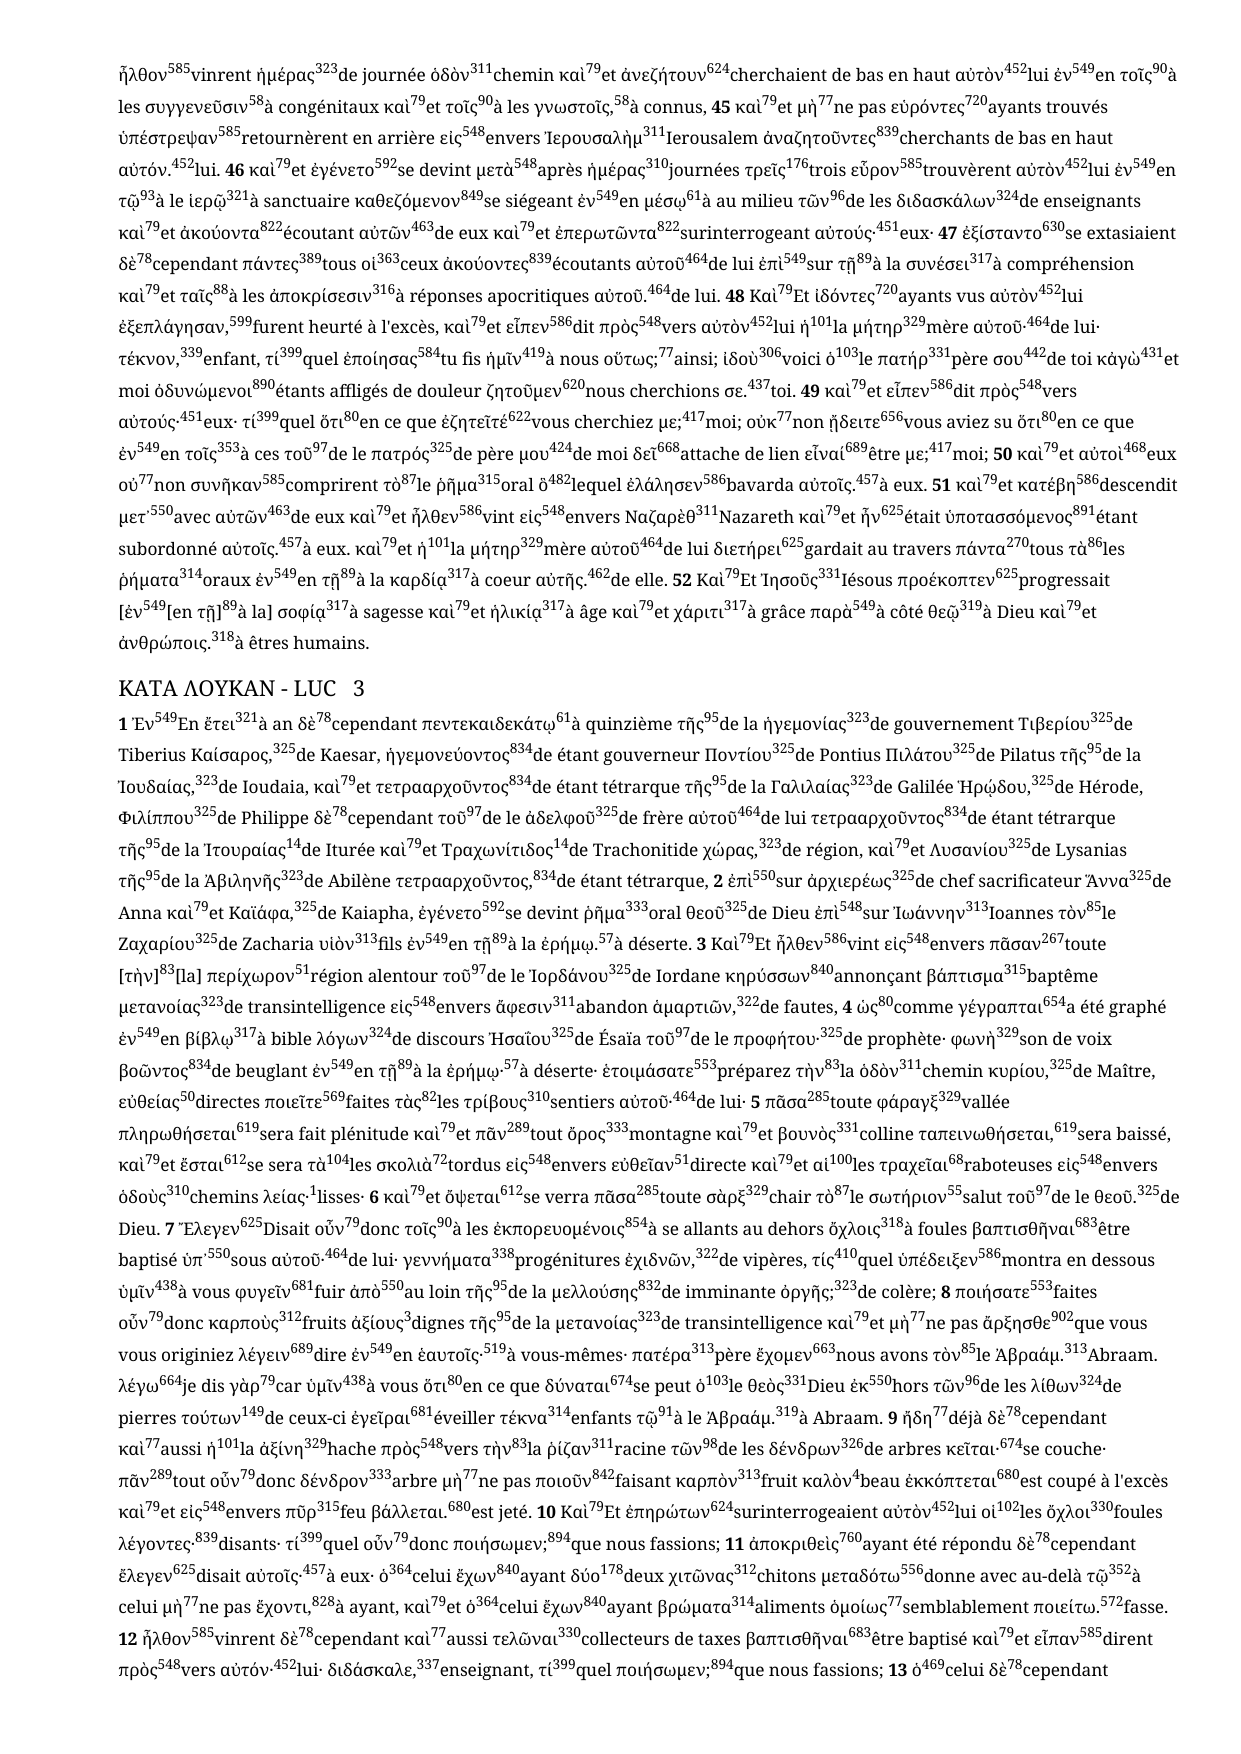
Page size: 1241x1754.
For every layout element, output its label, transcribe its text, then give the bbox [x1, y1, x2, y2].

text 1 Ἐν549En ἔτει321à an δὲ78cependant πεντεκαιδεκάτῳ61à quinzième τῆς95de la ἡγεμονίας323de gouvernement Τιβερίου325de Tiberius Καίσαρος,325de Kaesar, ἡγεμονεύοντος834de étant gouverneur Ποντίου325de Pontius Πιλάτου325de Pilatus τῆς95de la Ἰουδαίας,323de Ioudaia, καὶ79et τετρααρχοῦντος834de étant tétrarque τῆς95de la Γαλιλαίας323de Galilée Ἡρῴδου,325de Hérode, Φιλίππου325de Philippe δὲ78cependant τοῦ97de le ἀδελφοῦ325de frère αὐτοῦ464de lui τετρααρχοῦντος834de étant tétrarque τῆς95de la Ἰτουραίας14de Iturée καὶ79et Τραχωνίτιδος14de Trachonitide χώρας,323de région, καὶ79et Λυσανίου325de Lysanias τῆς95de la Ἀβιληνῆς323de Abilène τετρααρχοῦντος,834de étant tétrarque, 2 ἐπὶ550sur ἀρχιερέως325de chef sacrificateur Ἅννα325de Anna καὶ79et Καϊάφα,325de Kaiapha, ἐγένετο592se devint ῥῆμα333oral θεοῦ325de Dieu ἐπὶ548sur Ἰωάννην313Ioannes τὸν85le Ζαχαρίου325de Zacharia υἱὸν313fils ἐν549en τῇ89à la ἐρήμῳ.57à déserte. 3 Καὶ79Et ἦλθεν586vint εἰς548envers πᾶσαν267toute [τὴν]83[la] περίχωρον51région alentour τοῦ97de le Ἰορδάνου325de Iordane κηρύσσων840annonçant βάπτισμα315baptême μετανοίας323de transintelligence εἰς548envers ἄφεσιν311abandon ἁμαρτιῶν,322de fautes, 4 ὡς80comme γέγραπται654a été graphé ἐν549en βίβλῳ317à bible λόγων324de discours Ἠσαΐου325de Ésaïa τοῦ97de le προφήτου·325de prophète· φωνὴ329son de voix βοῶντος834de beuglant ἐν549en τῇ89à la ἐρήμῳ·57à déserte· ἑτοιμάσατε553préparez τὴν83la ὁδὸν311chemin κυρίου,325de Maître, εὐθείας50directes ποιεῖτε569faites τὰς82les τρίβους310sentiers αὐτοῦ·464de lui· 5 πᾶσα285toute φάραγξ329vallée πληρωθήσεται619sera fait plénitude καὶ79et πᾶν289tout ὄρος333montagne καὶ79et βουνὸς331colline ταπεινωθήσεται,619sera baissé, καὶ79et ἔσται612se sera τὰ104les σκολιὰ72tordus εἰς548envers εὐθεῖαν51directe καὶ79et αἱ100les τραχεῖαι68raboteuses εἰς548envers ὁδοὺς310chemins λείας·1lisses· 6 καὶ79et ὄψεται612se verra πᾶσα285toute σὰρξ329chair τὸ87le σωτήριον55salut τοῦ97de le θεοῦ.325de Dieu. 7 Ἔλεγεν625Disait οὖν79donc τοῖς90à les ἐκπορευομένοις854à se allants au dehors ὄχλοις318à foules βαπτισθῆναι683être baptisé ὑπ᾽550sous αὐτοῦ·464de lui· γεννήματα338progénitures ἐχιδνῶν,322de vipères, τίς410quel ὑπέδειξεν586montra en dessous ὑμῖν438à vous φυγεῖν681fuir ἀπὸ550au loin τῆς95de la μελλούσης832de imminante ὀργῆς;323de colère; 8 ποιήσατε553faites οὖν79donc καρποὺς312fruits ἀξίους3dignes τῆς95de la μετανοίας323de transintelligence καὶ79et μὴ77ne pas ἄρξησθε902que vous vous originiez λέγειν689dire ἐν549en ἑαυτοῖς·519à vous-mêmes· πατέρα313père ἔχομεν663nous avons τὸν85le Ἀβραάμ.313Abraam. λέγω664je dis γὰρ79car ὑμῖν438à vous ὅτι80en ce que δύναται674se peut ὁ103le θεὸς331Dieu ἐκ550hors τῶν96de les λίθων324de pierres τούτων149de ceux-ci ἐγεῖραι681éveiller τέκνα314enfants τῷ91à le Ἀβραάμ.319à Abraam. 9 ἤδη77déjà δὲ78cependant καὶ77aussi ἡ101la ἀξίνη329hache πρὸς548vers τὴν83la ῥίζαν311racine τῶν98de les δένδρων326de arbres κεῖται·674se couche· πᾶν289tout οὖν79donc δένδρον333arbre μὴ77ne pas ποιοῦν842faisant καρπὸν313fruit καλὸν4beau ἐκκόπτεται680est coupé à l'excès καὶ79et εἰς548envers πῦρ315feu βάλλεται.680est jeté. 10 Καὶ79Et ἐπηρώτων624surinterrogeaient αὐτὸν452lui οἱ102les ὄχλοι330foules λέγοντες·839disants· τί399quel οὖν79donc ποιήσωμεν;894que nous fassions; 11 ἀποκριθεὶς760ayant été répondu δὲ78cependant ἔλεγεν625disait αὐτοῖς·457à eux· ὁ364celui ἔχων840ayant δύο178deux χιτῶνας312chitons μεταδότω556donne avec au-delà τῷ352à celui μὴ77ne pas ἔχοντι,828à ayant, καὶ79et ὁ364celui ἔχων840ayant βρώματα314aliments ὁμοίως77semblablement ποιείτω.572fasse. 12 ἦλθον585vinrent δὲ78cependant καὶ77aussi τελῶναι330collecteurs de taxes βαπτισθῆναι683être baptisé καὶ79et εἶπαν585dirent πρὸς548vers αὐτόν·452lui· διδάσκαλε,337enseignant, τί399quel ποιήσωμεν;894que nous fassions; 13 ὁ469celui δὲ78cependant εἶπεν586dit πρὸς548vers αὐτούς·451eux· μηδὲν271pas un πλέον55plus nombreusement παρὰ548à côté τὸ348ce διατεταγμένον798ayant été ordonné au-travers ὑμῖν438à vous πράσσετε.569pratiquez. 14 ἐπηρώτων624surinterrogeaient δὲ78cependant αὐτὸν452lui καὶ77aussi στρατευόμενοι866se guerroyants en soldat λέγοντες·839disants· τί399quel ποιήσωμεν894que nous fassions καὶ77aussi ἡμεῖς;430nous; καὶ79et εἶπεν586dit αὐτοῖς·457à eux· μηδένα373pas un διασείσητε896que vous secouiez violemment μηδὲ79ni cependant συκοφαντήσητε896que vous extorquiez καὶ79et ἀρκεῖσθε577soyez suffits τοῖς92à les ὀψωνίοις320à gages ὑμῶν.441de vous. 15 Προσδοκῶντος834de Attendant δὲ78cependant τοῦ97de le λαοῦ325de peuple καὶ79et διαλογιζομένων860de se calculants au-travers πάντων383de tous ἐν549en ταῖς88à les καρδίαις316à coeurs αὐτῶν463de eux περὶ550autour τοῦ97de le Ἰωάννου,325de Ioannes, μήποτε80de peur que αὐτὸς469lui εἴη700que soit ὁ103le χριστός,331Christ, 16 ἀπεκρίνατο592se répondit λέγων840disant πᾶσιν377à tous ὁ103le Ἰωάννης·331Ioannes· ἐγὼ431moi μὲν79certes ὕδατι321à eau βαπτίζω664je baptise ὑμᾶς·436vous· ἔρχεται674se vient δὲ78cependant ὁ364celui ἰσχυρότερός71plus fort μου,424de moi, οὗ492de lequel οὐκ77non εἰμὶ664je suis ἱκανὸς47assez-important λῦσαι681délier τὸν85le ἱμάντα313courroie τῶν98de les ὑποδημάτων326de souliers αὐτοῦ·464de lui· αὐτὸς469lui ὑμᾶς436vous βαπτίσει606baptisera ἐν549en πνεύματι321à souffle ἁγίῳ12à saint καὶ79et πυρί·321à feu· 17 οὗ492de lequel τὸ105le πτύον333pelle à vanner ἐν549en τῇ89à la χειρὶ317à main αὐτοῦ464de lui διακαθᾶραι681épurer en séparant τὴν83la ἅλωνα311aire à fouler le grain αὐτοῦ464de lui καὶ79et συναγαγεῖν681mener ensemble τὸν85le σῖτον313froment εἰς548envers τὴν83la ἀποθήκην311grange αὐτοῦ,464de lui, τὸ87le δὲ78cependant ἄχυρον315paille κατακαύσει606brûlera complètement πυρὶ321à feu ἀσβέστῳ.12à inextinguible. 18 Πολλὰ374Nombreux μὲν77certes οὖν79donc καὶ77aussi ἕτερα374autres-différents παρακαλῶν840appelant à côté εὐηγγελίζετο631se évangélisait τὸν85le λαόν.313peuple. 19 Ὁ103Le δὲ78cependant Ἡρῴδης331Hérode ὁ103le τετραάρχης,331tétrarque, ἐλεγχόμενος891étant réfuté ὑπ᾽550sous αὐτοῦ464de lui περὶ550autour Ἡρῳδιάδος323de Hérodias τῆς95de la γυναικὸς323de femme τοῦ97de le ἀδελφοῦ325de frère αὐτοῦ464de lui καὶ79et περὶ550autour πάντων282de tous ὧν493de lesquels ἐποίησεν586fit πονηρῶν66de méchants ὁ103le Ἡρῴδης,331Hérode, 20 προσέθηκεν586apposa καὶ77aussi τοῦτο348ce-ci ἐπὶ549sur πᾶσιν379à tous [καὶ]79[et] κατέκλεισεν586ferma à clef de haut en bas τὸν85le Ἰωάννην313Ioannes ἐν549en φυλακῇ.317à gardiennage. 21 Ἐγένετο592Se devint δὲ78cependant ἐν549en τῷ354à ce βαπτισθῆναι683être baptisé ἅπαντα269en totalité τὸν85le λαὸν313peuple καὶ79et Ἰησοῦ325de Iésous βαπτισθέντος754de ayant été baptisé καὶ79et προσευχομένου861de se priant ἀνεῳχθῆναι683être ouvert τὸν85le οὐρανὸν313ciel 22 καὶ79et καταβῆναι681descendre τὸ87le πνεῦμα315souffle τὸ87le ἅγιον6saint σωματικῷ12à corporel εἴδει321à aspect ὡς80comme περιστερὰν311colombe ἐπ᾽548sur αὐτόν,452lui, καὶ79et φωνὴν311son de voix ἐξ550hors οὐρανοῦ325de ciel γενέσθαι·682se devenir· σὺ448toi εἶ666tu es ὁ103le υἱός331fils μου424de moi ὁ103le ἀγαπητός,22aimé, ἐν549en σοὶ439à toi εὐδόκησα.582j'estimai en bien. 23 Καὶ79Et αὐτὸς542lui-même ἦν625était Ἰησοῦς331Iésous ἀρχόμενος867se originant ὡσεὶ77comme si ἐτῶν326de ans τριάκοντα,192de trente, ὢν840étant υἱός,331fils, ὡς80comme ἐνομίζετο,636était fait loi, Ἰωσὴφ325de Ioseph τοῦ358de celui Ἠλὶ325de Éli 24 τοῦ358de celui Μαθθὰτ325de Maththat τοῦ358de celui Λευὶ325de Lévi τοῦ358de celui Μελχὶ325de Melchi τοῦ358de celui Ἰανναὶ325de Iannai τοῦ358de celui Ἰωσὴφ325de Ioseph 25 τοῦ358de celui Ματταθίου325de Mattathias τοῦ358de celui Ἀμὼς325de Amos τοῦ358de celui Ναοὺμ325de Naoum τοῦ358de celui Ἑσλὶ325de Esli τοῦ358de celui Ναγγαὶ325de Naggaï 26 τοῦ358de celui Μάαθ325de Maath τοῦ358de celui Ματταθίου325de Mattathias τοῦ358de celui Σεμεῒν325de Sémeïn τοῦ358de celui Ἰωσὴχ325de Ioseph τοῦ358de celui Ἰωδὰ325de Iouda 27 τοῦ358de celui Ἰωανὰν325de Ioanan τοῦ358de celui Ῥησὰ325de Resa τοῦ358de celui Ζοροβαβὲλ325de Zorobabel τοῦ358de celui Σαλαθιὴλ325de Salathiel τοῦ358de celui Νηρὶ325de Néri 28 τοῦ358de celui Μελχὶ325de Melchi τοῦ358de celui Ἀδδὶ325de Addi τοῦ358de celui Κωσὰμ325de Kosam τοῦ358de celui Ἐλμαδὰμ325de Elmadam τοῦ358de celui Ἢρ325de Er 29 τοῦ358de celui Ἰησοῦ325de Iésous τοῦ358de celui Ἐλιέζερ325de Éliézer τοῦ358de celui Ἰωρὶμ325de Ioreim τοῦ358de celui Μαθθὰτ325de Maththat τοῦ358de celui Λευὶ325de Lévi 30 τοῦ358de celui Συμεὼν325de Syméon τοῦ358de celui Ἰούδα325de Iouda τοῦ358de celui Ἰωσὴφ325de Ioseph τοῦ358de celui Ἰωνὰμ325de Ionan τοῦ358de celui Ἐλιακὶμ325de Éliakim 31 τοῦ358de celui Μελεὰ325de Méléa τοῦ358de celui Μεννὰ325de Menna τοῦ358de celui Ματταθὰ325de Mattatha τοῦ358de celui Ναθὰμ325de Nathan τοῦ358de celui Δαυὶδ325de Dauid 32 τοῦ358de celui Ἰεσσαὶ325de Iessai τοῦ358de celui Ἰωβὴδ325de Iobed τοῦ358de celui Βόος325de Boos τοῦ358de celui Σαλὰ325de Sala τοῦ358de celui Ναασσὼν325de Naasson 33 τοῦ358de celui Ἀμιναδὰβ325de Aminadab τοῦ358de celui Ἀδμὶν325de Admin τοῦ358de celui Ἀρνὶ325de Arni τοῦ358de celui Ἑσρὼμ325de Esrom τοῦ358de celui Φάρες325de Pharès τοῦ358de celui Ἰούδα325de Iouda 34 τοῦ358de celui Ἰακὼβ325de Iakob τοῦ358de celui Ἰσαὰκ325de Isaak τοῦ358de celui Ἀβραὰμ325de Abraam τοῦ358de celui Θάρα325de Thara τοῦ358de celui Ναχὼρ325de Nachor 35 τοῦ358de celui Σεροὺχ325de Serouch τοῦ358de celui Ῥαγαὺ325de Ragau τοῦ358de celui Φάλεκ325de Phalek τοῦ358de celui Ἔβερ325de Éber τοῦ358de celui Σαλὰ325de Sala 36 τοῦ358de celui Καϊνὰμ325de Kainan τοῦ358de celui Ἀρφαξὰδ325de Arphaxad τοῦ358de celui Σὴμ325de Sem τοῦ358de celui Νῶε325de Noé τοῦ358de celui Λάμεχ325de Lamech 37 τοῦ358de celui Μαθουσαλὰ325de Mathousala τοῦ358de celui Ἑνὼχ325de Énoch τοῦ358de celui Ἰάρετ325de Iared τοῦ358de celui Μαλελεὴλ325de Maléléèl τοῦ358de celui Καϊνὰμ325de Kainan 38 τοῦ358de celui Ἐνὼς325de Énos τοῦ358de celui Σὴθ325de Seth τοῦ358de celui Ἀδὰμ325de Adam τοῦ358de celui θεοῦ.325de Dieu. [118, 707, 1181, 1682]
text 1 Ἐγένετο592Se devint δὲ78cependant ἐν549en ταῖς88à les ἡμέραις316à journées ἐκείναις141à celles-là ἐξῆλθεν586sortit δόγμα333dogme παρὰ550à côté Καίσαρος325de Kaesar Αὐγούστου325de Auguste ἀπογράφεσθαι690se apographer πᾶσαν267toute τὴν83la οἰκουμένην.311écoumène. 2 αὕτη154celle-ci ἀπογραφὴ329apographe πρώτη212première ἐγένετο592se devint ἡγεμονεύοντος834de étant gouverneur τῆς95de la Συρίας323de Syrie Κυρηνίου.325de Quirinius. 3 καὶ79et ἐπορεύοντο630se allaient πάντες389tous ἀπογράφεσθαι,690se apographer, ἕκαστος390chacun εἰς548envers τὴν83la ἑαυτοῦ537de lui-même πόλιν.311cité. 4 Ἀνέβη586Monta δὲ78cependant καὶ77aussi Ἰωσὴφ331Ioseph ἀπὸ550au loin τῆς95de la Γαλιλαίας323de Galilée ἐκ550hors πόλεως323de cité Ναζαρὲθ323de Nazareth εἰς548envers τὴν83la Ἰουδαίαν311Ioudaia εἰς548envers πόλιν311cité Δαυὶδ325de Dauid ἥτις496laquelle une quelconque καλεῖται680est appelé Βηθλέεμ,329Bethléem, διὰ548par le fait de τὸ348ce εἶναι689être αὐτὸν452lui ἐξ550hors οἴκου325de maison καὶ79et πατριᾶς323de lignée de patriarche Δαυίδ,325de Dauid, 5 ἀπογράψασθαι682se apographer σὺν549avec Μαριὰμ317à Mariam τῇ350à celle ἐμνηστευμένῃ799à ayante étée fiancée αὐτῷ,458à lui, οὔσῃ826à étante ἐγκύῳ.36à enceinte. 6 Ἐγένετο592Se devint δὲ78cependant ἐν549en τῷ354à ce εἶναι689être αὐτοὺς451eux ἐκεῖ77là ἐπλήσθησαν599furent rempli αἱ100les ἡμέραι328journées τοῦ360de ce τεκεῖν681enfanter αὐτήν,450elle, 7 καὶ79et ἔτεκεν586enfanta τὸν85le υἱὸν313fils αὐτῆς462de elle τὸν85le πρωτότοκον,4premier-né, καὶ79et ἐσπαργάνωσεν586enveloppa de bandes αὐτὸν452lui καὶ79et ἀνέκλινεν586réclina αὐτὸν452lui ἐν549en φάτνῃ,317à crèche, διότι80parce que οὐκ77non ἦν625était αὐτοῖς457à eux τόπος331lieu ἐν549en τῷ93à le καταλύματι.321à salle de déliage. 8 Καὶ79Et ποιμένες330bergers ἦσαν624étaient ἐν549en τῇ89à la χώρᾳ317à région τῇ89à la αὐτῇ142à même ἀγραυλοῦντες839flûtants aux champs καὶ79et φυλάσσοντες839gardiennants φυλακὰς310gardiennages τῆς95de la νυκτὸς323de nuit ἐπὶ548sur τὴν83la ποίμνην311bergerie de troupeau αὐτῶν.463de eux. 9 καὶ79et ἄγγελος331messager κυρίου325de Maître ἐπέστη586présenta αὐτοῖς457à eux καὶ79et δόξα329gloire κυρίου325de Maître περιέλαμψεν586brilla autour αὐτούς,451eux, καὶ79et ἐφοβήθησαν599furent effrayé φόβον313effroi μέγαν.4grand. 10 καὶ79et εἶπεν586dit αὐτοῖς457à eux ὁ103le ἄγγελος·331messager· μὴ77ne pas φοβεῖσθε,573que vous vous effrayez, ἰδοὺ306voici γὰρ79car εὐαγγελίζομαι670je m'évangélise ὑμῖν438à vous χαρὰν311joie μεγάλην2grande ἥτις496laquelle une quelconque ἔσται612se sera παντὶ275à tout τῷ91à le λαῷ,319à peuple, 11 ὅτι80en ce que ἐτέχθη600fut enfanté ὑμῖν438à vous σήμερον77aujourd'hui σωτὴρ331sauveur ὅς498lequel ἐστιν668est χριστὸς331Christ κύριος331Maître ἐν549en πόλει317à cité Δαυίδ.325de Dauid. 12 καὶ79et τοῦτο366ce-ci ὑμῖν438à vous τὸ105le σημεῖον,333signe, εὑρήσετε603vous trouverez βρέφος315bébé ἐσπαργανωμένον798ayant été enveloppé de bandes καὶ79et κείμενον851se couchant ἐν549en φάτνῃ.317à crèche. 13 καὶ79et ἐξαίφνης77soudainement ἐγένετο592se devint σὺν549avec τῷ91à le ἀγγέλῳ319à messager πλῆθος333multitude στρατιᾶς323de armée de soldats οὐρανίου14de céleste αἰνούντων833de louants τὸν85le θεὸν313Dieu καὶ79et λεγόντων·833de disants· 14 δόξα329gloire ἐν549en ὑψίστοις60à très hauts θεῷ319à Dieu καὶ79et ἐπὶ550sur γῆς323de terre εἰρήνη329paix ἐν549en ἀνθρώποις318à êtres humains εὐδοκίας.323de estimation en bien. 15 Καὶ79Et ἐγένετο592se devint ὡς80comme ἀπῆλθον585éloignèrent ἀπ᾽550au loin αὐτῶν463de eux εἰς548envers τὸν85le οὐρανὸν313ciel οἱ102les ἄγγελοι,330messagers, οἱ102les ποιμένες330bergers ἐλάλουν624bavardaient πρὸς548vers ἀλλήλους·501les uns les autres· διέλθωμεν894que nous passions à travers δὴ340évidemment ἕως552jusqu'à ce que Βηθλέεμ323de Bethléem καὶ79et ἴδωμεν894que nous voyions τὸ87le ῥῆμα315oral τοῦτο140ce-ci τὸ348ce γεγονὸς772ayant devenu ὃ482lequel ὁ103le κύριος331Maître ἐγνώρισεν586fit connaître ἡμῖν.419à nous. 16 καὶ79et ἦλθαν585vinrent σπεύσαντες720ayants hâtés καὶ79et ἀνεῦραν585trouvèrent de bas en haut τήν83la τε79en outre Μαριὰμ311Mariam καὶ79et τὸν85le Ἰωσὴφ313Ioseph καὶ79et τὸ87le βρέφος315bébé κείμενον851se couchant ἐν549en τῇ89à la φάτνῃ·317à crèche· 17 ἰδόντες720ayants vus δὲ78cependant ἐγνώρισαν585firent connaître περὶ550autour τοῦ99de le ῥήματος327de oral τοῦ360de ce λαληθέντος756de ayant été bavardé αὐτοῖς457à eux περὶ550autour τοῦ99de le παιδίου327de petit enfant τούτου.152de ce-ci. 18 καὶ79et πάντες389tous οἱ363ceux ἀκούσαντες720ayants écoutés ἐθαύμασαν585étonnèrent περὶ550autour τῶν359de ces λαληθέντων755de ayants étés bavardés ὑπὸ550sous τῶν96de les ποιμένων324de bergers πρὸς548vers αὐτούς·451eux· 19 ἡ101la δὲ78cependant Μαριὰμ329Mariam πάντα374tous συνετήρει625gardait ensemble τὰ86les ῥήματα314oraux ταῦτα139ces-ci συμβάλλουσα838jetante ensemble ἐν549en τῇ89à la καρδίᾳ317à coeur αὐτῆς.462de elle. 20 καὶ79et ὑπέστρεψαν585retournèrent en arrière οἱ102les ποιμένες330bergers δοξάζοντες839glorifiants καὶ79et αἰνοῦντες839louants τὸν85le θεὸν313Dieu ἐπὶ549sur πᾶσιν379à tous οἷς487à lesquels ἤκουσαν585écoutèrent καὶ79et εἶδον585virent καθὼς77de haut en bas comme ἐλαλήθη600fut bavardé πρὸς548vers αὐτούς.451eux. 21 Καὶ79Et ὅτε80lorsque ἐπλήσθησαν599furent rempli ἡμέραι328journées ὀκτὼ194huit τοῦ360de ce περιτεμεῖν681circoncire αὐτὸν452lui καὶ77aussi ἐκλήθη600fut appelé τὸ105le ὄνομα333nom αὐτοῦ464de lui Ἰησοῦς,331Iésous, τὸ500ce κληθὲν762ayant été appelé ὑπὸ550sous τοῦ97de le ἀγγέλου325de messager πρὸ550d'avant τοῦ360de ce συλλημφθῆναι683être pris ensemble αὐτὸν452lui ἐν549en τῇ89à la κοιλίᾳ.317à cavité ventrale. 22 Καὶ79Et ὅτε80lorsque ἐπλήσθησαν599furent rempli αἱ100les ἡμέραι328journées τοῦ97de le καθαρισμοῦ325de purification αὐτῶν463de eux κατὰ548selon τὸν85le νόμον313loi Μωϋσέως,325de Môusês, ἀνήγαγον585conduisirent de bas en haut αὐτὸν452lui εἰς548envers Ἱεροσόλυμα314Ierosoluma παραστῆσαι681dresser à côté τῷ91à le κυρίῳ,319à Maître, 23 καθὼς77de haut en bas comme γέγραπται654a été graphé ἐν549en νόμῳ319à loi κυρίου325de Maître ὅτι80en ce que πᾶν289tout ἄρσεν73mâle διανοῖγον842entrouvrant μήτραν311matrice ἅγιον49saint τῷ91à le κυρίῳ319à Maître κληθήσεται,619sera appelé, 24 καὶ79et τοῦ360de ce δοῦναι681donner θυσίαν311sacrifice κατὰ548selon τὸ348ce εἰρημένον798ayant été dit ἐν549en τῷ91à le νόμῳ319à loi κυρίου,325de Maître, ζεῦγος315paire τρυγόνων322de tourterelles trugons ἢ79ou δύο178deux νοσσοὺς312oisillons περιστερῶν.322de colombes. 25 Καὶ79Et ἰδοὺ306voici ἄνθρωπος331être humain ἦν625était ἐν549en Ἰερουσαλὴμ317à Ierousalem ᾧ486à lequel ὄνομα333nom Συμεὼν331Syméon καὶ79et ὁ103le ἄνθρωπος331être humain οὗτος156celui-ci δίκαιος71juste καὶ79et εὐλαβὴς71précautionneux προσδεχόμενος867se acceptant auprès παράκλησιν311appel à côté τοῦ97de le Ἰσραήλ,325de Israël, καὶ79et πνεῦμα333souffle ἦν625était ἅγιον24saint ἐπ᾽548sur αὐτόν·452lui· 26 καὶ79et ἦν625était αὐτῷ458à lui κεχρηματισμένον815ayant été négocié du besoin ὑπὸ550sous τοῦ99de le πνεύματος327de souffle τοῦ99de le ἁγίου18de saint μὴ77ne pas ἰδεῖν681voir θάνατον313trépas πρὶν80avant [ἢ]340[ou] ἂν340le cas échéant ἴδῃ899que voie τὸν85le χριστὸν313Christ κυρίου.325de Maître. 27 καὶ79et ἦλθεν586vint ἐν549en τῷ93à le πνεύματι321à souffle εἰς548envers τὸ87le ἱερόν·315sanctuaire· καὶ79et ἐν549en τῷ354à ce εἰσαγαγεῖν681conduire à l'intérieur τοὺς84les γονεῖς312parents τὸ87le παιδίον315petit enfant Ἰησοῦν313Iésous τοῦ360de ce ποιῆσαι681faire αὐτοὺς451eux κατὰ548selon τὸ348ce εἰθισμένον798ayant été accoutumé τοῦ97de le νόμου325de loi περὶ550autour αὐτοῦ464de lui 28 καὶ79et αὐτὸς469lui ἐδέξατο592se accepta αὐτὸ454lui εἰς548envers τὰς82les ἀγκάλας310bras courbés καὶ79et εὐλόγησεν586élogia τὸν85le θεὸν313Dieu καὶ79et εἶπεν·586dit· 29 νῦν77maintenant ἀπολύεις666tu délies au loin τὸν85le δοῦλόν313mâle esclave σου,442de toi, δέσποτα,337despote, κατὰ548selon τὸ87le ῥῆμά315oral σου442de toi ἐν549en εἰρήνῃ·317à paix· 30 ὅτι80en ce que εἶδον585virent οἱ102les ὀφθαλμοί330yeux μου424de moi τὸ87le σωτήριόν55salut σου,442de toi, 31 ὃ482lequel ἡτοίμασας584tu préparas κατὰ548selon πρόσωπον315face πάντων280de tous τῶν96de les λαῶν,324de peuples, 32 φῶς315lumière εἰς548envers ἀποκάλυψιν311découverte ἐθνῶν326de ethnies καὶ79et δόξαν311gloire λαοῦ325de peuple σου442de toi Ἰσραήλ.325de Israël. 33 καὶ79et ἦν625était ὁ103le πατὴρ331père αὐτοῦ464de lui καὶ79et ἡ101la μήτηρ329mère θαυμάζοντες839étonnants ἐπὶ549sur τοῖς353à ces λαλουμένοις881à étants bavardés περὶ550autour αὐτοῦ.464de lui. 34 καὶ79et εὐλόγησεν586élogia αὐτοὺς451eux Συμεὼν331Syméon καὶ79et εἶπεν586dit πρὸς548vers Μαριὰμ311Mariam τὴν83la μητέρα311mère αὐτοῦ·464de lui· ἰδοὺ306voici οὗτος364celui-ci κεῖται674se couche εἰς548envers πτῶσιν311chute καὶ79et ἀνάστασιν311redressement πολλῶν383de nombreux ἐν549en τῷ91à le Ἰσραὴλ319à Israël καὶ79et εἰς548envers σημεῖον315signe ἀντιλεγόμενον877étant contredit –935– 35 καὶ77aussi σοῦ442de toi [δὲ]78[cependant] αὐτῆς462de elle τὴν83la ψυχὴν311âme διελεύσεται612se passera à travers ῥομφαία329rhomphaia –935– ὅπως80de telle manière que ἂν340le cas échéant ἀποκαλυφθῶσιν910que soient découvert ἐκ550hors πολλῶν278de nombreuses καρδιῶν322de coeurs διαλογισμοί.330calculs au-travers. 36 Καὶ79Et ἦν625était Ἅννα329Anna προφῆτις,329prophétesse, θυγάτηρ329fille Φανουήλ,325de Phanouel, ἐκ550hors φυλῆς323de tribu Ἀσήρ·325de Aser· αὕτη362celle-ci προβεβηκυῖα781ayante avancée ἐν549en ἡμέραις316à journées πολλαῖς,272à nombreuses, ζήσασα719ayante vécue μετὰ550avec ἀνδρὸς325de homme ἔτη314ans ἑπτὰ180sept ἀπὸ550au loin τῆς95de la παρθενίας323de virginité αὐτῆς462de elle 37 καὶ79et αὐτὴ467elle χήρα329veuve ἕως552jusqu'à ce que ἐτῶν326de ans ὀγδοήκοντα192de quatre-vingts τεσσάρων,192de quatre, ἣ496laquelle οὐκ77non ἀφίστατο631se dressait au loin τοῦ99de le ἱεροῦ327de sanctuaire νηστείαις316à jeûnes καὶ79et δεήσεσιν316à supplications λατρεύουσα838adorante νύκτα311nuit καὶ79et ἡμέραν.311journée. 38 καὶ79et αὐτῇ142à même τῇ89à la ὥρᾳ317à heure ἐπιστᾶσα719ayante présentée ἀνθωμολογεῖτο631se professait τῷ91à le θεῷ319à Dieu καὶ79et ἐλάλει625bavardait περὶ550autour αὐτοῦ464de lui πᾶσιν377à tous τοῖς351à ceux προσδεχομένοις854à se acceptants auprès λύτρωσιν311rançonnement Ἰερουσαλήμ.317à Ierousalem. 39 Καὶ79Et ὡς80comme ἐτέλεσαν585achevèrent πάντα270tous τὰ347ces κατὰ548selon τὸν85le νόμον313loi κυρίου,325de Maître, ἐπέστρεψαν585tournèrent sur εἰς548envers τὴν83la Γαλιλαίαν311Galilée εἰς548envers πόλιν311cité ἑαυτῶν536de eux-mêmes Ναζαρέθ.311Nazareth. 40 Τὸ105Le δὲ78cependant παιδίον333petit enfant ηὔξανεν625croissait καὶ79et ἐκραταιοῦτο636était fortifié πληρούμενον893étant fait plénitude σοφίᾳ,317à sagesse, καὶ79et χάρις329grâce θεοῦ325de Dieu ἦν625était ἐπ᾽548sur αὐτό.454lui. 41 Καὶ79Et ἐπορεύοντο630se allaient οἱ102les γονεῖς330parents αὐτοῦ464de lui κατ᾽548selon ἔτος315an εἰς548envers Ἰερουσαλὴμ311Ierousalem τῇ89à la ἑορτῇ317à fête τοῦ99de le πάσχα.327de pâque. 42 Καὶ79Et ὅτε80lorsque ἐγένετο592se devint ἐτῶν326de ans δώδεκα,192de douze, ἀναβαινόντων833de montants αὐτῶν463de eux κατὰ548selon τὸ87le ἔθος315coutume τῆς95de la ἑορτῆς323de fête 43 καὶ79et τελειωσάντων715de ayants perfectionnés τὰς82les ἡμέρας,310journées, ἐν549en τῷ354à ce ὑποστρέφειν689retourner en arrière αὐτοὺς451eux ὑπέμεινεν586résista en restant sous Ἰησοῦς331Iésous ὁ103le παῖς331jeune servant ἐν549en Ἰερουσαλήμ,317à Ierousalem, καὶ79et οὐκ77non ἔγνωσαν585connurent οἱ102les γονεῖς330parents αὐτοῦ.464de lui. 44 νομίσαντες720ayants faits loi δὲ78cependant αὐτὸν452lui εἶναι689être ἐν549en τῇ89à la συνοδίᾳ317à compagnie du chemin ἦλθον585vinrent ἡμέρας323de journée ὁδὸν311chemin καὶ79et ἀνεζήτουν624cherchaient de bas en haut αὐτὸν452lui ἐν549en τοῖς90à les συγγενεῦσιν58à congénitaux καὶ79et τοῖς90à les γνωστοῖς,58à connus, 45 καὶ79et μὴ77ne pas εὑρόντες720ayants trouvés ὑπέστρεψαν585retournèrent en arrière εἰς548envers Ἰερουσαλὴμ311Ierousalem ἀναζητοῦντες839cherchants de bas en haut αὐτόν.452lui. 46 καὶ79et ἐγένετο592se devint μετὰ548après ἡμέρας310journées τρεῖς176trois εὗρον585trouvèrent αὐτὸν452lui ἐν549en τῷ93à le ἱερῷ321à sanctuaire καθεζόμενον849se siégeant ἐν549en μέσῳ61à au milieu τῶν96de les διδασκάλων324de enseignants καὶ79et ἀκούοντα822écoutant αὐτῶν463de eux καὶ79et ἐπερωτῶντα822surinterrogeant αὐτούς·451eux· 47 ἐξίσταντο630se extasiaient δὲ78cependant πάντες389tous οἱ363ceux ἀκούοντες839écoutants αὐτοῦ464de lui ἐπὶ549sur τῇ89à la συνέσει317à compréhension καὶ79et ταῖς88à les ἀποκρίσεσιν316à réponses apocritiques αὐτοῦ.464de lui. 48 Καὶ79Et ἰδόντες720ayants vus αὐτὸν452lui ἐξεπλάγησαν,599furent heurté à l'excès, καὶ79et εἶπεν586dit πρὸς548vers αὐτὸν452lui ἡ101la μήτηρ329mère αὐτοῦ·464de lui· τέκνον,339enfant, τί399quel ἐποίησας584tu fis ἡμῖν419à nous οὕτως;77ainsi; ἰδοὺ306voici ὁ103le πατήρ331père σου442de toi κἀγὼ431et moi ὀδυνώμενοι890étants affligés de douleur ζητοῦμεν620nous cherchions σε.437toi. 49 καὶ79et εἶπεν586dit πρὸς548vers αὐτούς·451eux· τί399quel ὅτι80en ce que ἐζητεῖτέ622vous cherchiez με;417moi; οὐκ77non ᾔδειτε656vous aviez su ὅτι80en ce que ἐν549en τοῖς353à ces τοῦ97de le πατρός325de père μου424de moi δεῖ668attache de lien εἶναί689être με;417moi; 50 καὶ79et αὐτοὶ468eux οὐ77non συνῆκαν585comprirent τὸ87le ῥῆμα315oral ὃ482lequel ἐλάλησεν586bavarda αὐτοῖς.457à eux. 51 καὶ79et κατέβη586descendit μετ᾽550avec αὐτῶν463de eux καὶ79et ἦλθεν586vint εἰς548envers Ναζαρὲθ311Nazareth καὶ79et ἦν625était ὑποτασσόμενος891étant subordonné αὐτοῖς.457à eux. καὶ79et ἡ101la μήτηρ329mère αὐτοῦ464de lui διετήρει625gardait au travers πάντα270tous τὰ86les ῥήματα314oraux ἐν549en τῇ89à la καρδίᾳ317à coeur αὐτῆς.462de elle. 52 Καὶ79Et Ἰησοῦς331Iésous προέκοπτεν625progressait [ἐν549[en τῇ]89à la] σοφίᾳ317à sagesse καὶ79et ἡλικίᾳ317à âge καὶ79et χάριτι317à grâce παρὰ549à côté θεῷ319à Dieu καὶ79et ἀνθρώποις.318à êtres humains. [118, 59, 1181, 655]
text ΚΑΤΑ ΛΟΥΚΑΝ - LUC 3 [118, 673, 1181, 703]
